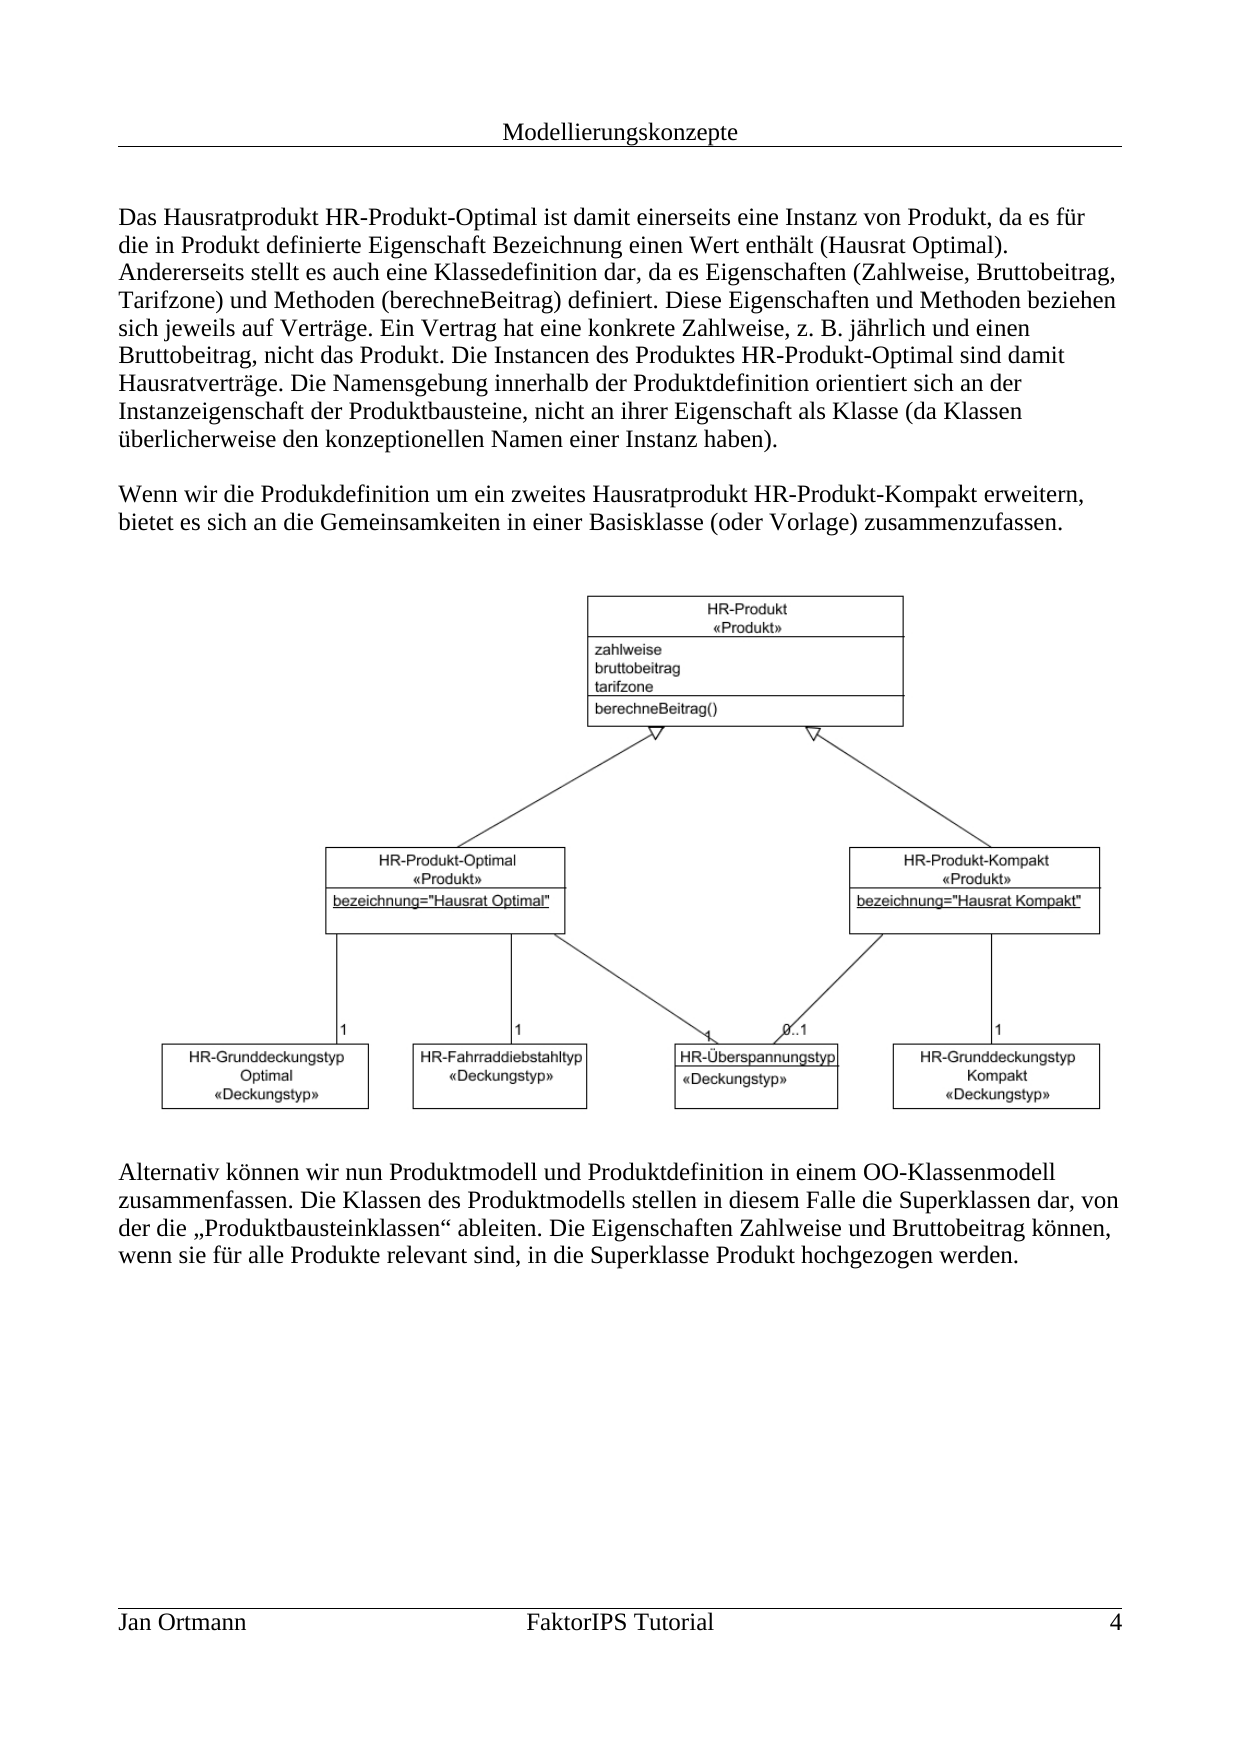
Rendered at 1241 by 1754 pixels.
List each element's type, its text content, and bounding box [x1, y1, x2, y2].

text Wenn wir die Produkdefinition um ein zweites Hausratprodukt HR-Produkt-Kompakt erweitern, bietet es sich an die Gemeinsamkeiten in einer Basisklasse (oder Vorlage) zusammenzufassen. [118, 480, 1122, 536]
picture [118, 563, 1122, 1131]
text Das Hausratprodukt HR-Produkt-Optimal ist damit einerseits eine Instanz von Produkt, da es für die in Produkt definierte Eigenschaft Bezeichnung einen Wert enthält (Hausrat Optimal). Andererseits stellt es auch eine Klassedefinition dar, da es Eigenschaften (Zahlweise, Bruttobeitrag, Tarifzone) und Methoden (berechneBeitrag) definiert. Diese Eigenschaften und Methoden beziehen sich jeweils auf Verträge. Ein Vertrag hat eine konkrete Zahlweise, z. B. jährlich und einen Bruttobeitrag, nicht das Produkt. Die Instancen des Produktes HR-Produkt-Optimal sind damit Hausratverträge. Die Namensgebung innerhalb der Produktdefinition orientiert sich an der Instanzeigenschaft der Produktbausteine, nicht an ihrer Eigenschaft als Klasse (da Klassen überlicherweise den konzeptionellen Namen einer Instanz haben). [118, 203, 1122, 452]
text Alternativ können wir nun Produktmodell und Produktdefinition in einem OO-Klassenmodell zusammenfassen. Die Klassen des Produktmodells stellen in diesem Falle die Superklassen dar, von der die „Produktbausteinklassen“ ableiten. Die Eigenschaften Zahlweise und Bruttobeitrag können, wenn sie für alle Produkte relevant sind, in die Superklasse Produkt hochgezogen werden. [118, 1158, 1122, 1269]
